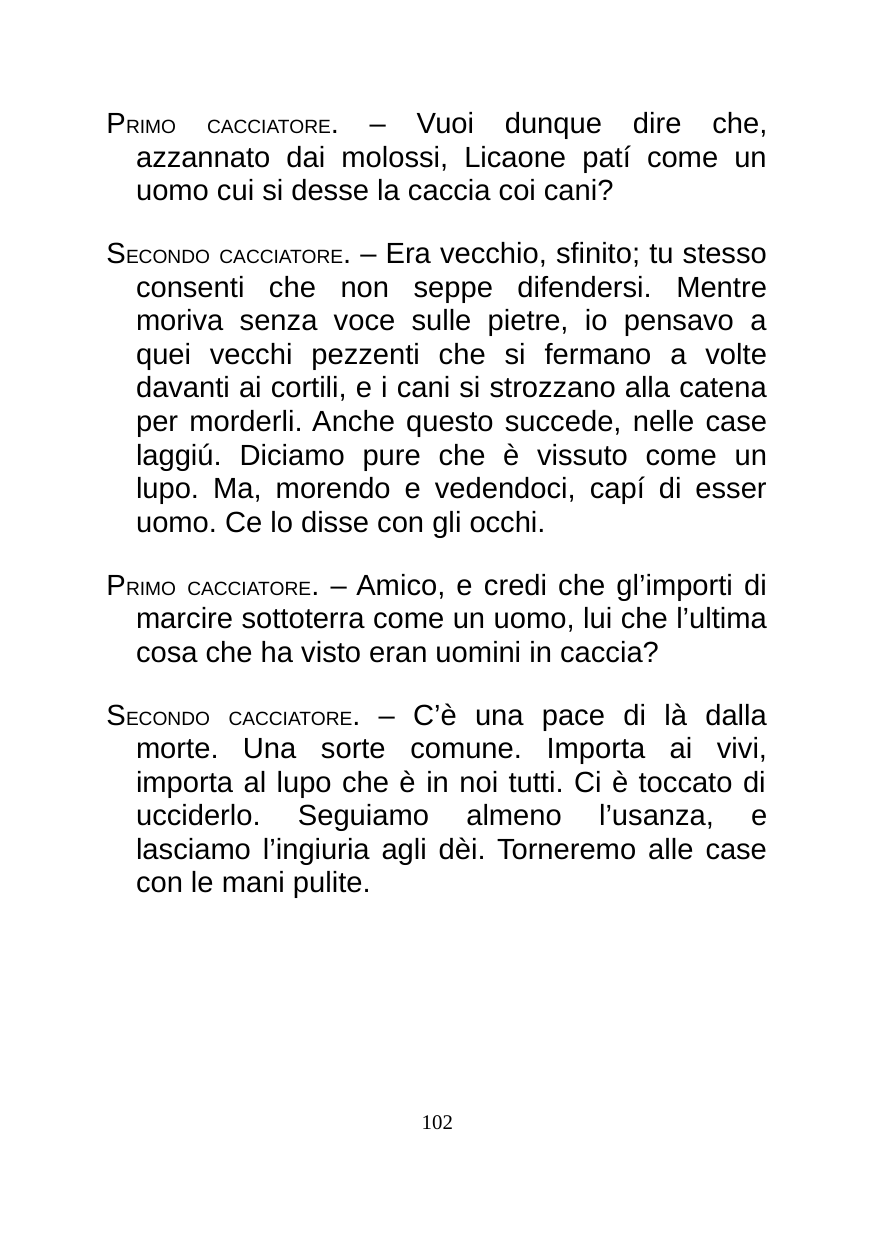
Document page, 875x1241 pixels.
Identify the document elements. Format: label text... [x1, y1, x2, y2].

text Primo cacciatore. – Amico, e credi che gl’importi di marcire sottoterra come un uomo, lui che l’ultima cosa che ha visto eran uomini in caccia? [106, 568, 768, 668]
text Secondo cacciatore. – C’è una pace di là dalla morte. Una sorte comune. Importa ai vivi, importa al lupo che è in noi tutti. Ci è toccato di ucciderlo. Seguiamo almeno l’usanza, e lasciamo l’ingiuria agli dèi. Torneremo alle case con le mani pulite. [106, 698, 768, 899]
text Secondo cacciatore. – Era vecchio, sfinito; tu stesso consenti che non seppe difendersi. Mentre moriva senza voce sulle pietre, io pensavo a quei vecchi pezzenti che si fermano a volte davanti ai cortili, e i cani si strozzano alla catena per morderli. Anche questo succede, nelle case laggiú. Diciamo pure che è vissuto come un lupo. Ma, morendo e vedendoci, capí di esser uomo. Ce lo disse con gli occhi. [106, 236, 768, 538]
text Primo cacciatore. – Vuoi dunque dire che, azzannato dai molossi, Licaone patí come un uomo cui si desse la caccia coi cani? [106, 106, 768, 207]
